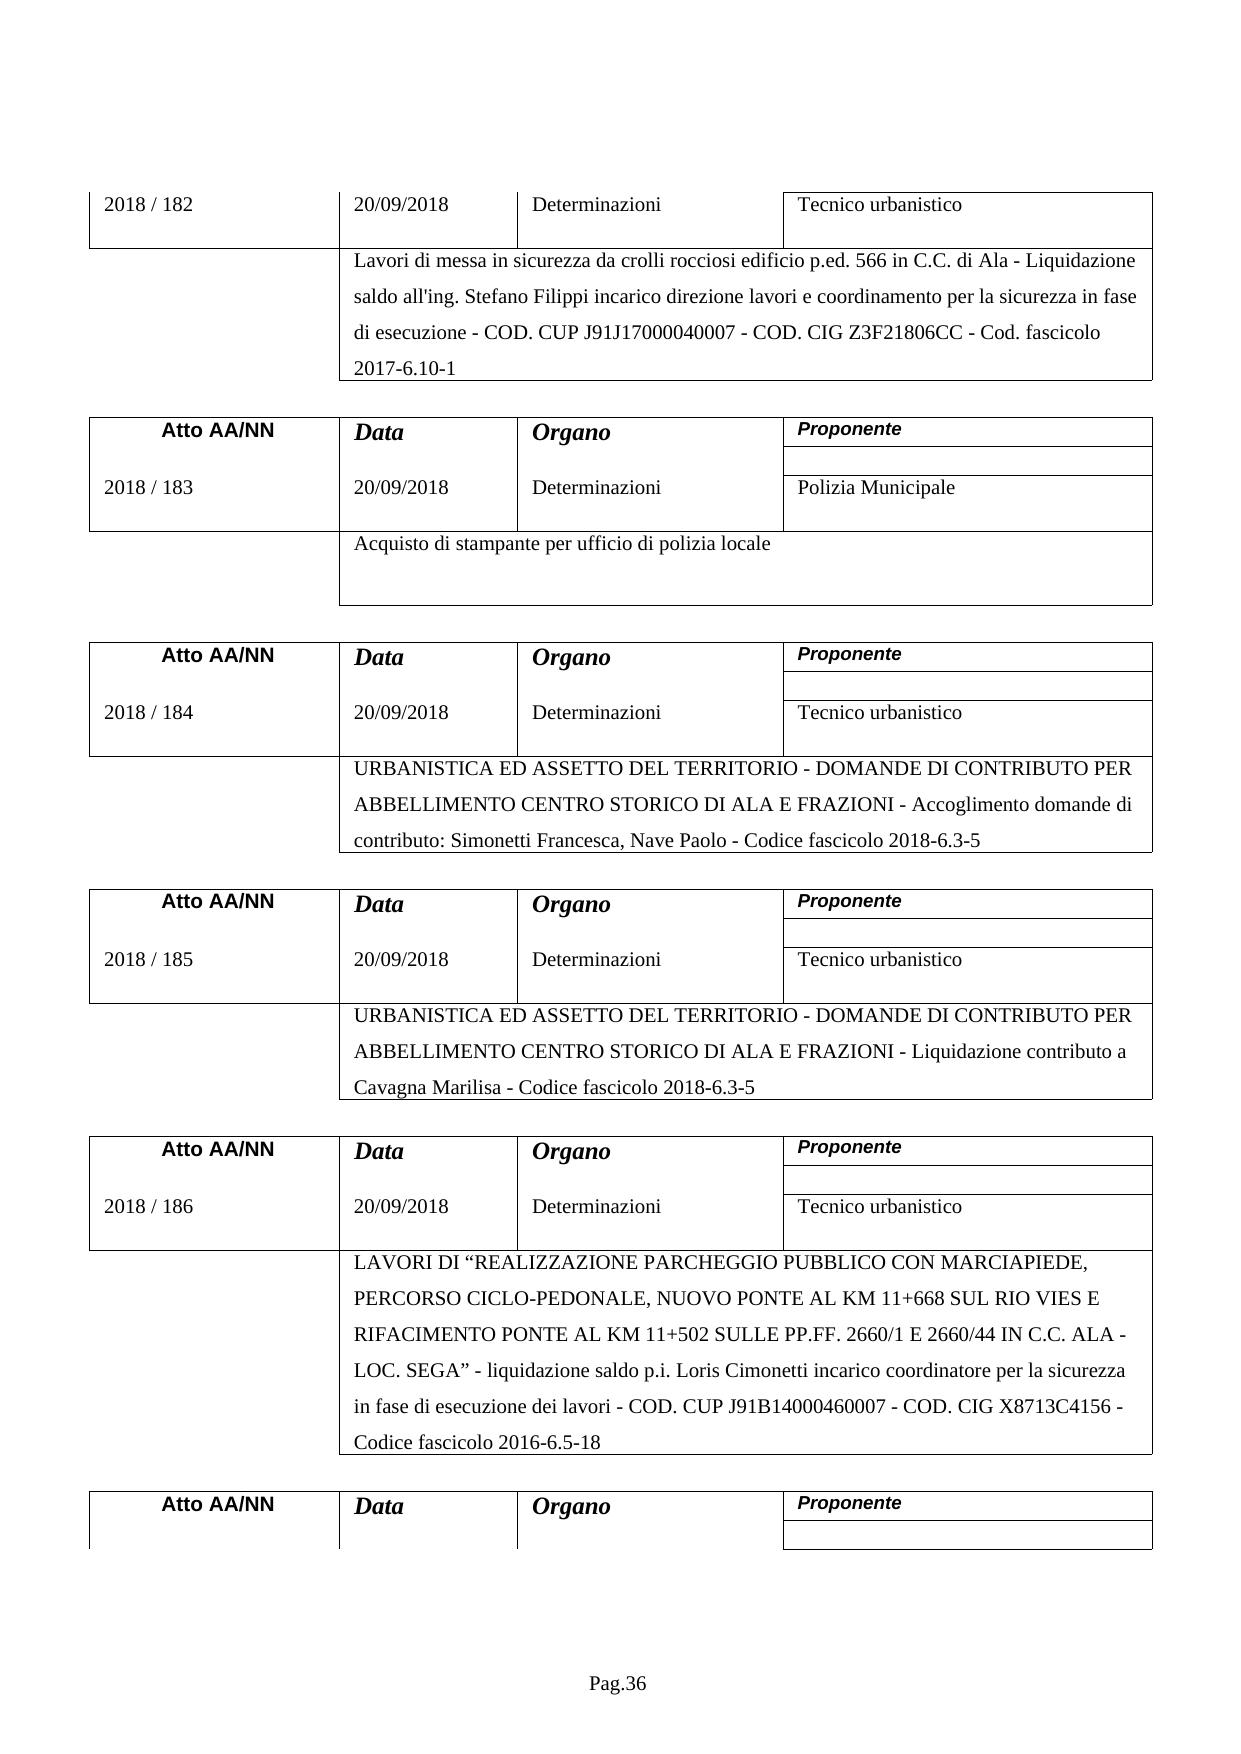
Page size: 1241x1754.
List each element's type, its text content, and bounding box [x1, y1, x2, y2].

table_cell Determinazioni [518, 475, 783, 531]
table_cell [89, 605, 339, 642]
table_header Data [340, 1137, 517, 1165]
table_cell [340, 918, 517, 947]
table_cell URBANISTICA ED ASSETTO DEL TERRITORIO - DOMANDE DI CONTRIBUTO PER ABBELLIMENTO CENTRO STORICO DI ALA E FRAZIONI - Liquidazione contributo a Cavagna Marilisa - Codice fascicolo 2018-6.3-5 [340, 1004, 1152, 1099]
table_cell [89, 1454, 339, 1491]
table_cell Polizia Municipale [784, 476, 1152, 531]
table_header Atto AA/NN [90, 1137, 339, 1165]
table_header Organo [518, 1492, 783, 1520]
table_cell Tecnico urbanistico [784, 701, 1152, 756]
table_cell [340, 671, 517, 700]
table_cell [89, 1099, 339, 1136]
table_cell [784, 919, 1152, 947]
table_header Proponente [784, 1137, 1152, 1165]
table_cell [90, 446, 339, 475]
table_cell Determinazioni [518, 947, 783, 1002]
table_header Atto AA/NN [90, 643, 339, 671]
table_cell [784, 1166, 1152, 1194]
table_cell [89, 852, 339, 889]
table_cell Determinazioni [518, 1194, 783, 1249]
table_cell 20/09/2018 [340, 700, 517, 756]
table_cell Determinazioni [518, 192, 783, 247]
table_header Proponente [784, 890, 1152, 918]
table_cell [339, 606, 1152, 642]
table_header Organo [518, 890, 783, 918]
table_header Organo [518, 643, 783, 671]
table_cell Lavori di messa in sicurezza da crolli rocciosi edificio p.ed. 566 in C.C. di Ala - Liquidazione saldo all'ing. Stefano Filippi incarico direzione lavori e coordinamento per la sicurezza in fase di esecuzione - COD. CUP J91J17000040007 - COD. CIG Z3F21806CC - Cod. fascicolo 2017-6.10-1 [340, 249, 1152, 380]
table_cell Tecnico urbanistico [784, 1195, 1152, 1249]
table_cell [340, 1165, 517, 1194]
table_header Data [340, 890, 517, 918]
table_header Organo [518, 1137, 783, 1165]
table_cell Tecnico urbanistico [784, 948, 1152, 1002]
table_cell [90, 671, 339, 700]
table_cell Determinazioni [518, 700, 783, 756]
table_cell [518, 1520, 783, 1549]
table_cell [89, 757, 339, 852]
table_header Proponente [784, 1492, 1152, 1520]
table_cell [339, 853, 1152, 889]
table_cell [339, 1100, 1152, 1136]
table_header Data [340, 418, 517, 446]
table_cell [89, 1251, 339, 1454]
table_cell 2018 / 185 [90, 947, 339, 1002]
table_cell 20/09/2018 [340, 947, 517, 1002]
table_header Atto AA/NN [90, 1492, 339, 1520]
table_header Proponente [784, 418, 1152, 446]
table_cell [340, 446, 517, 475]
table_cell [518, 446, 783, 475]
table_header Atto AA/NN [90, 890, 339, 918]
table_header Atto AA/NN [90, 418, 339, 446]
table_cell [89, 249, 339, 380]
table_cell [340, 1520, 517, 1549]
table_cell 20/09/2018 [340, 475, 517, 531]
table_cell [784, 447, 1152, 475]
table_cell [339, 381, 1152, 417]
table_cell 20/09/2018 [340, 1194, 517, 1249]
table_cell Tecnico urbanistico [784, 193, 1152, 247]
table_cell [90, 1520, 339, 1549]
table_header Data [340, 643, 517, 671]
table_cell [339, 1455, 1152, 1491]
table_cell 2018 / 184 [90, 700, 339, 756]
table_cell 2018 / 182 [90, 192, 339, 247]
table_cell [784, 1521, 1152, 1549]
table_cell [90, 918, 339, 947]
table_cell [89, 380, 339, 417]
table_cell [518, 918, 783, 947]
table_cell 2018 / 183 [90, 475, 339, 531]
table_cell Acquisto di stampante per ufficio di polizia locale [340, 532, 1152, 605]
table_cell [90, 1165, 339, 1194]
table_cell [89, 1004, 339, 1099]
table_cell 2018 / 186 [90, 1194, 339, 1249]
table_cell [518, 671, 783, 700]
table_cell [518, 1165, 783, 1194]
table_cell [784, 672, 1152, 700]
table_cell LAVORI DI “REALIZZAZIONE PARCHEGGIO PUBBLICO CON MARCIAPIEDE, PERCORSO CICLO-PEDONALE, NUOVO PONTE AL KM 11+668 SUL RIO VIES E RIFACIMENTO PONTE AL KM 11+502 SULLE PP.FF. 2660/1 E 2660/44 IN C.C. ALA - LOC. SEGA” - liquidazione saldo p.i. Loris Cimonetti incarico coordinatore per la sicurezza in fase di esecuzione dei lavori - COD. CUP J91B14000460007 - COD. CIG X8713C4156 - Codice fascicolo 2016-6.5-18 [340, 1251, 1152, 1454]
table_header Proponente [784, 643, 1152, 671]
table_cell [89, 532, 339, 605]
table_cell 20/09/2018 [340, 192, 517, 247]
table_header Organo [518, 418, 783, 446]
table_header Data [340, 1492, 517, 1520]
table_cell URBANISTICA ED ASSETTO DEL TERRITORIO - DOMANDE DI CONTRIBUTO PER ABBELLIMENTO CENTRO STORICO DI ALA E FRAZIONI - Accoglimento domande di contributo: Simonetti Francesca, Nave Paolo - Codice fascicolo 2018-6.3-5 [340, 757, 1152, 852]
